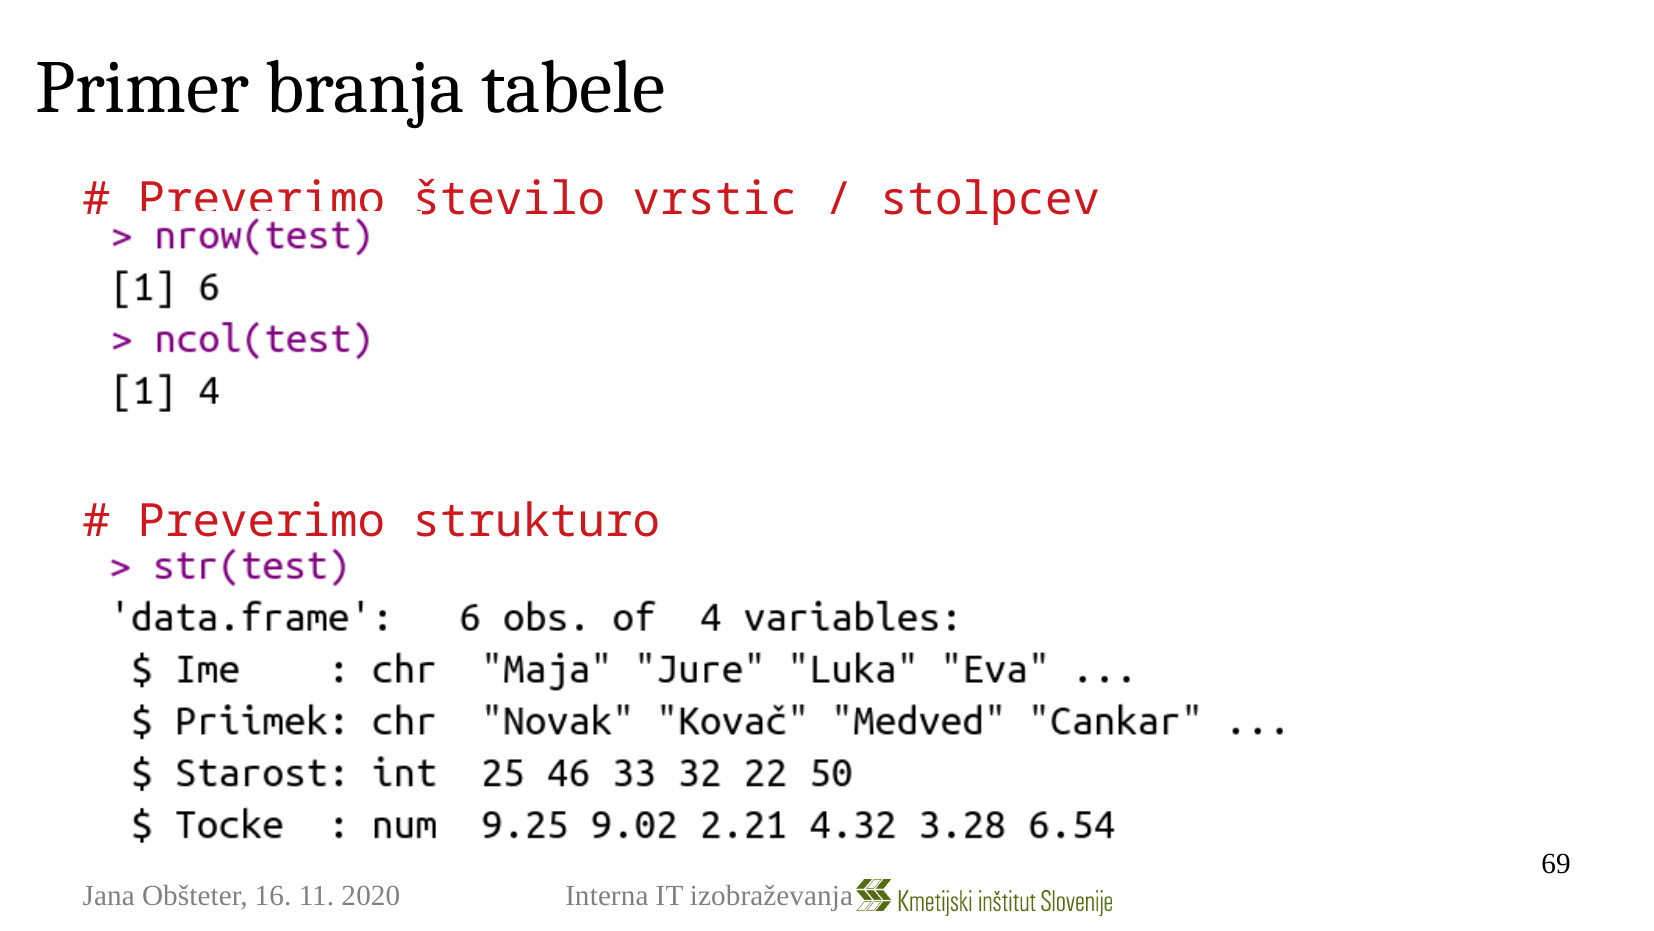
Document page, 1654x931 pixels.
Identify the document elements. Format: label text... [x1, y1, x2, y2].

picture [100, 211, 422, 426]
list # Preverimo število vrstic / stolpcev # Preverimo strukturo [82, 165, 1642, 827]
picture [100, 543, 1308, 854]
picture [856, 879, 1112, 916]
title Primer branja tabele [35, 21, 1524, 154]
